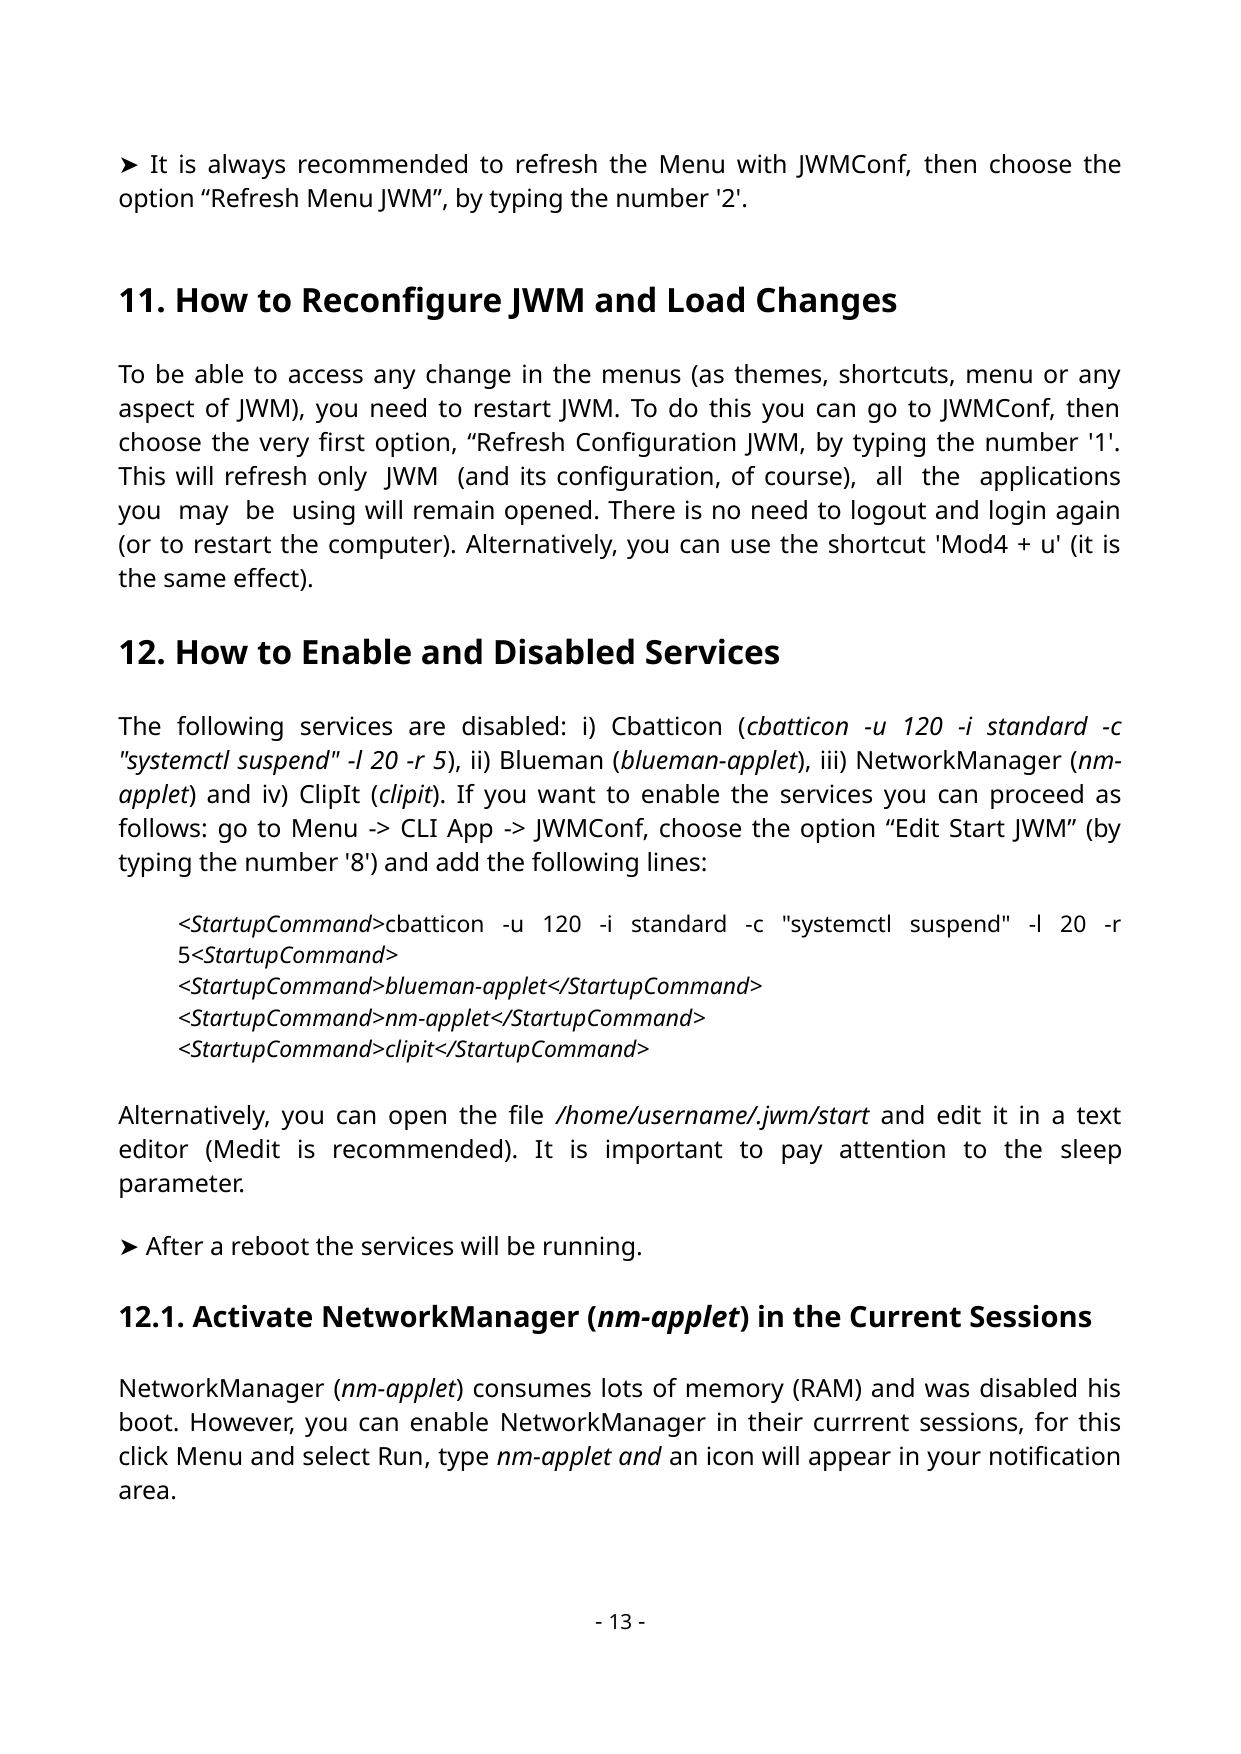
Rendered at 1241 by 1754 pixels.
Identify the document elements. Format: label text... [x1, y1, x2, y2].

subtitle 11. How to Reconfigure JWM and Load Changes [118, 277, 1122, 323]
text ➤ After a reboot the services will be running. [118, 1229, 1122, 1263]
text <StartupCommand>cbatticon -u 120 -i standard -c "systemctl suspend" -l 20 -r 5<StartupCommand> [177, 908, 1122, 970]
text <StartupCommand>clipit</StartupCommand> [177, 1033, 1122, 1064]
text NetworkManager (nm-applet) consumes lots of memory (RAM) and was disabled his boot. However, you can enable NetworkManager in their currrent sessions, for this click Menu and select Run, type nm-applet and an icon will appear in your notification area. [118, 1371, 1122, 1507]
text The following services are disabled: i) Cbatticon (cbatticon -u 120 -i standard -c "systemctl suspend" -l 20 -r 5), ii) Blueman (blueman-applet), iii) NetworkManager (nm-applet) and iv) ClipIt (clipit). If you want to enable the services you can proceed as follows: go to Menu -> CLI App -> JWMConf, choose the option “Edit Start JWM” (by typing the number '8') and add the following lines: [118, 709, 1122, 879]
text <StartupCommand>blueman-applet</StartupCommand> [177, 970, 1122, 1001]
text ➤ It is always recommended to refresh the Menu with JWMConf, then choose the option “Refresh Menu JWM”, by typing the number '2'. [118, 147, 1122, 215]
text Alternatively, you can open the file /home/username/.jwm/start and edit it in a text editor (Medit is recommended). It is important to pay attention to the sleep parameter. [118, 1098, 1122, 1200]
subtitle 12. How to Enable and Disabled Services [118, 629, 1122, 674]
subtitle 12.1. Activate NetworkManager (nm-applet) in the Current Sessions [118, 1297, 1122, 1336]
text <StartupCommand>nm-applet</StartupCommand> [177, 1001, 1122, 1033]
text To be able to access any change in the menus (as themes, shortcuts, menu or any aspect of JWM), you need to restart JWM. To do this you can go to JWMConf, then choose the very first option, “Refresh Configuration JWM, by typing the number '1'. This will refresh only JWM (and its configuration, of course), all the applications you may be using will remain opened. There is no need to logout and login again (or to restart the computer). Alternatively, you can use the shortcut 'Mod4 + u' (it is the same effect). [118, 357, 1122, 595]
